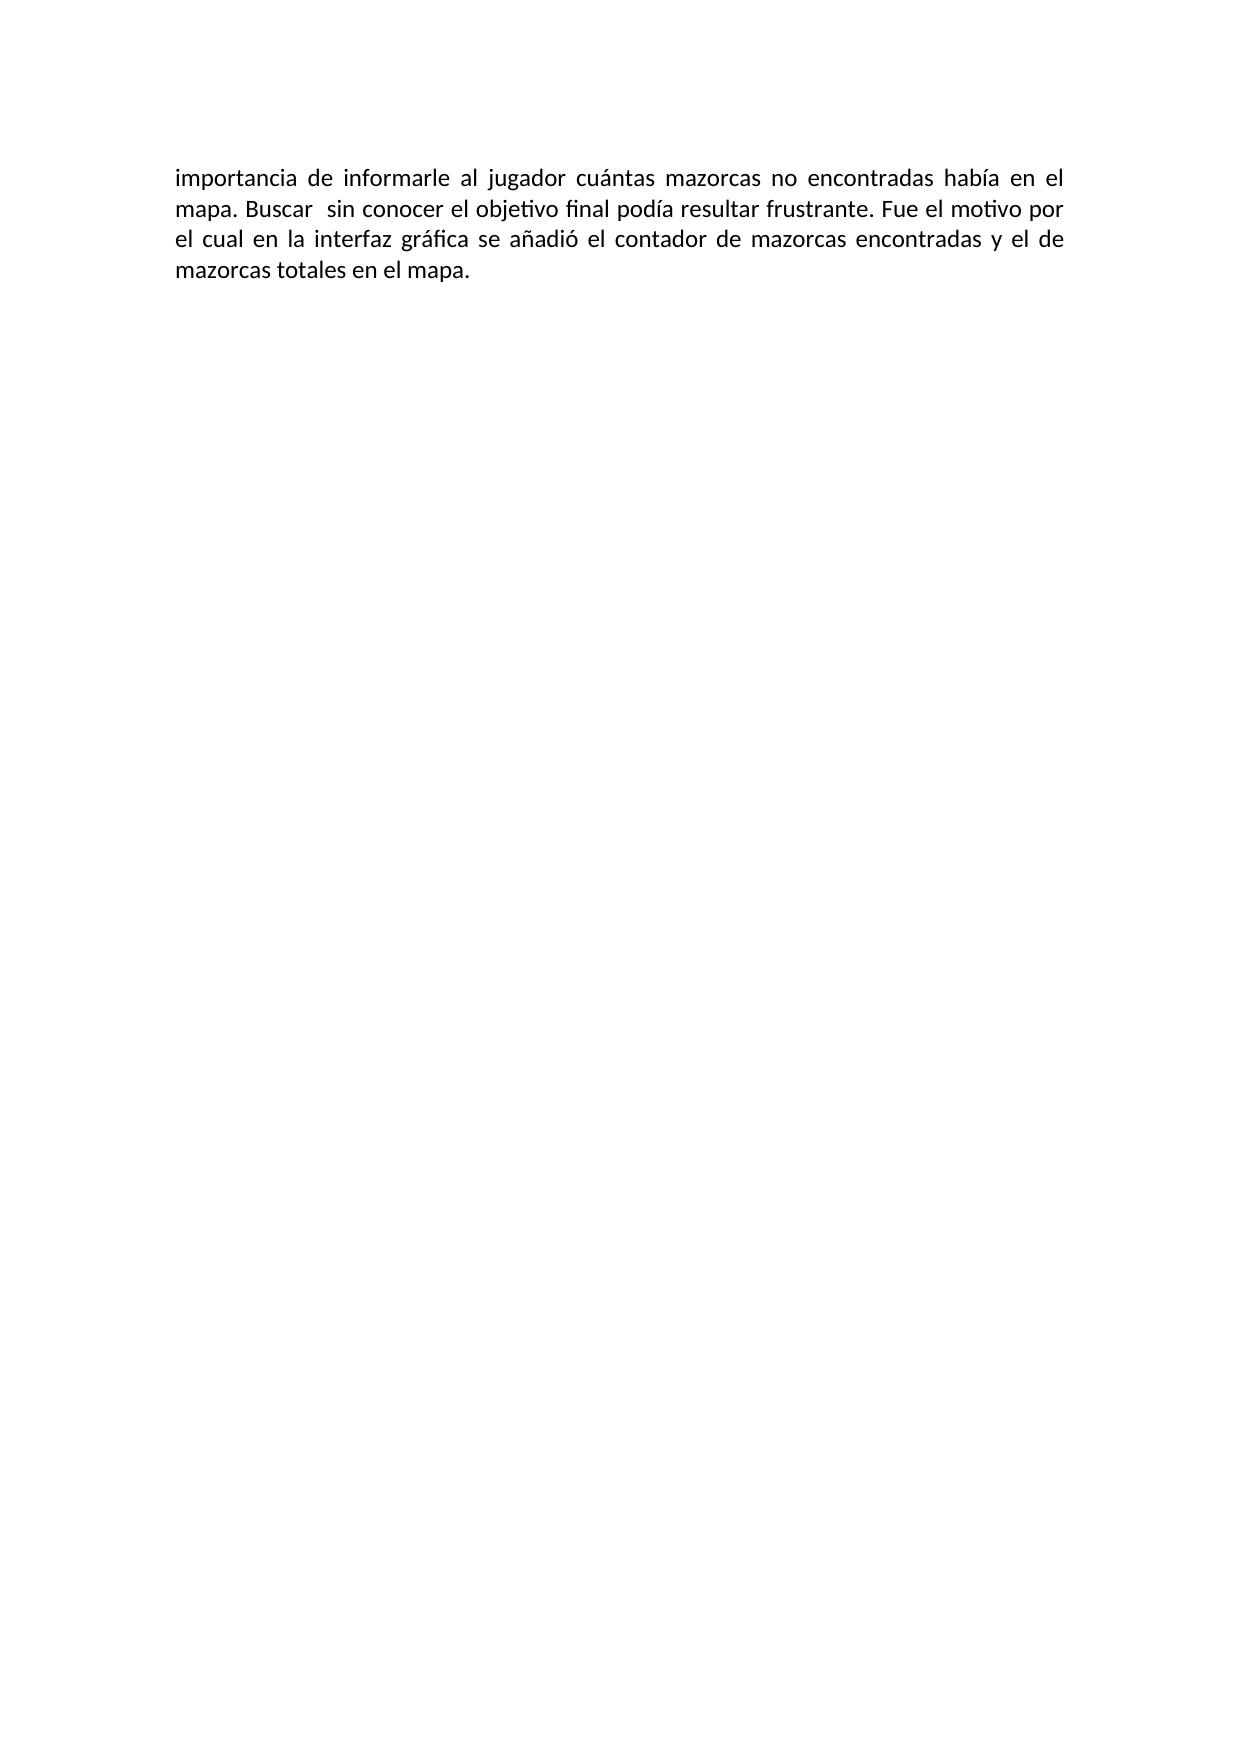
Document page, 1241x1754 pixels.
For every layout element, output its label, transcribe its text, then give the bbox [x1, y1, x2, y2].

text importancia de informarle al jugador cuántas mazorcas no encontradas había en el mapa. Buscar sin conocer el objetivo final podía resultar frustrante. Fue el motivo por el cual en la interfaz gráfica se añadió el contador de mazorcas encontradas y el de mazorcas totales en el mapa. [175, 162, 1065, 284]
